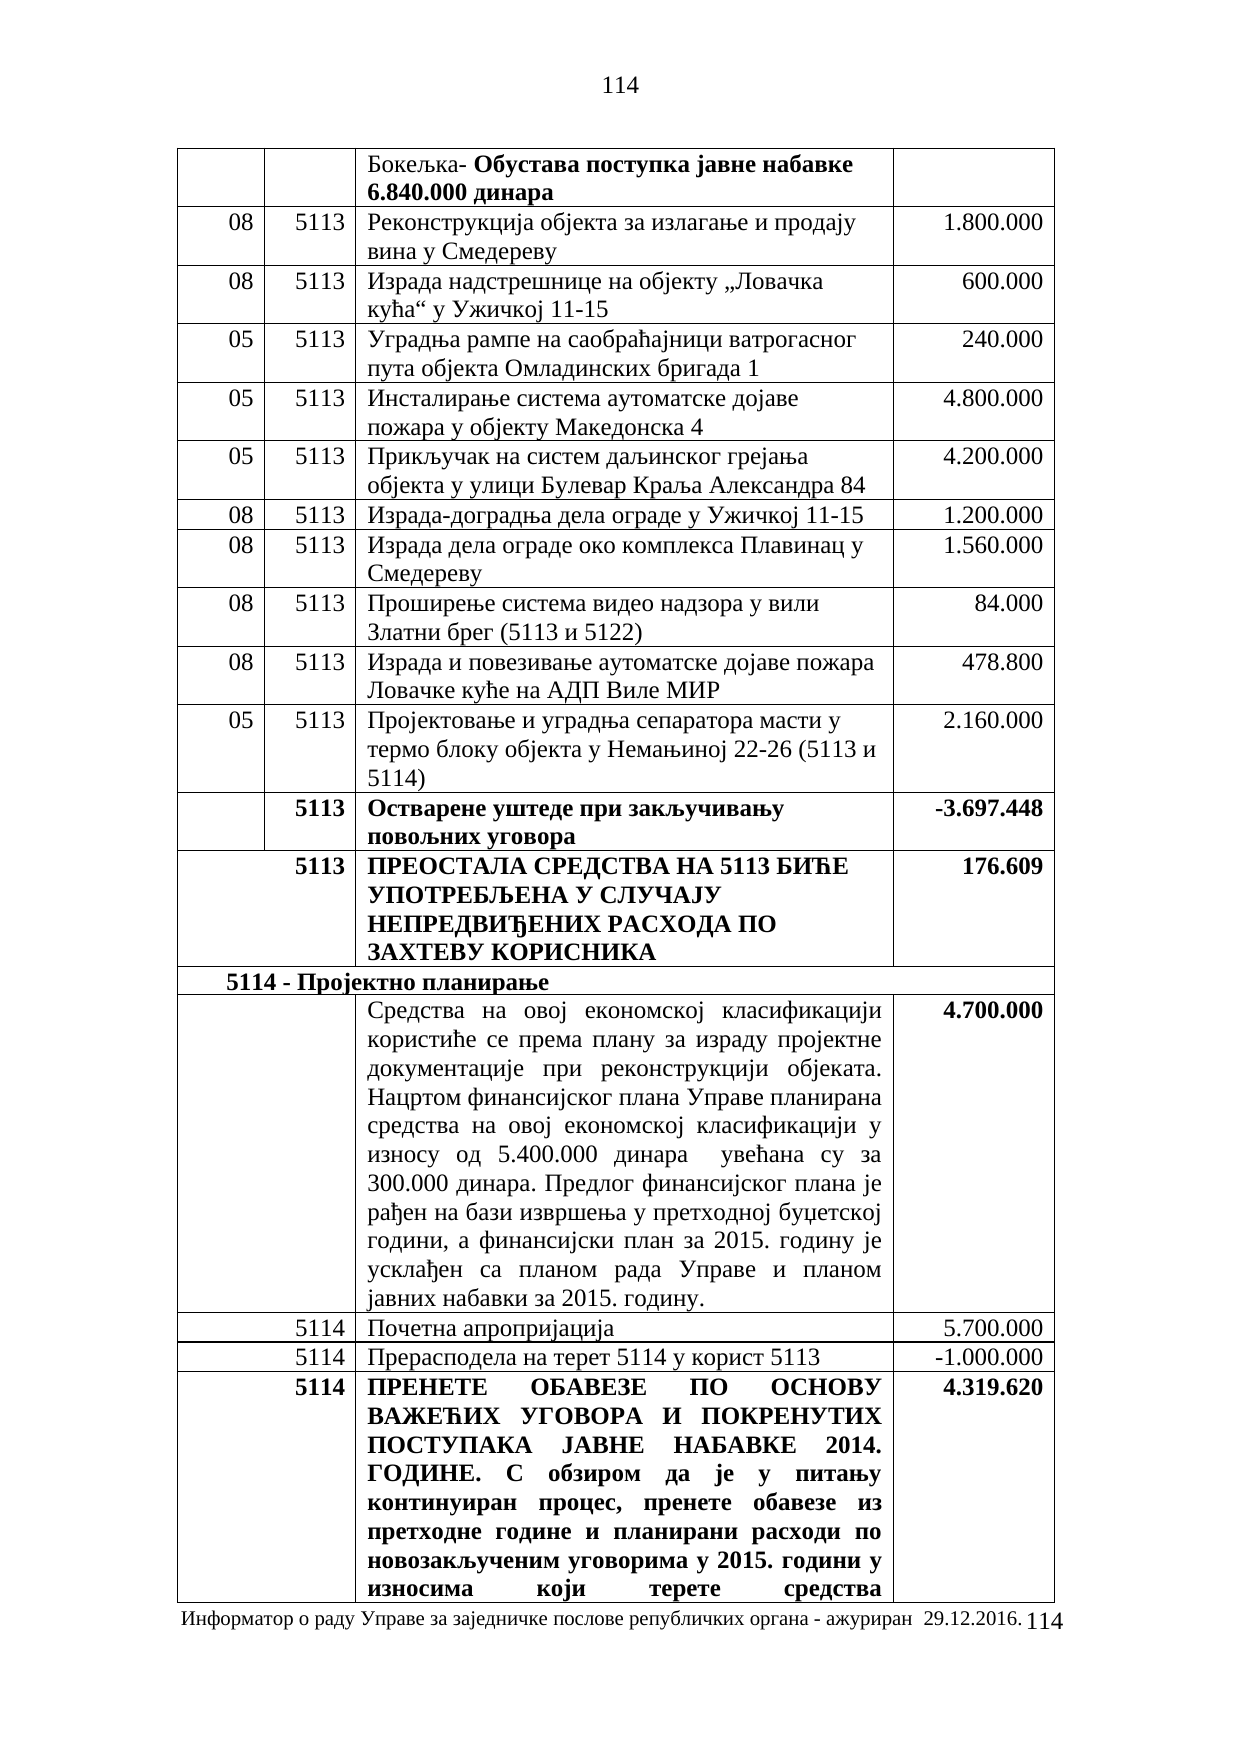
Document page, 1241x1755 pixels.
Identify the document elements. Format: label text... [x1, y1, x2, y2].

table_cell [265, 149, 355, 206]
table_cell 08 [178, 266, 264, 323]
table_cell -1.000.000 [894, 1343, 1054, 1371]
table_cell Пројектовање и уградња сепаратора масти у термо блоку објекта у Немањиној 22-26 (5113 и 5114) [356, 705, 893, 792]
table_cell 5113 [265, 793, 355, 850]
table_cell 1.200.000 [894, 500, 1054, 529]
table_cell 4.319.620 [894, 1372, 1054, 1602]
table_cell 5114 [178, 1372, 355, 1602]
table_cell 5113 [265, 530, 355, 587]
table_cell Израда-доградња дела ограде у Ужичкој 11-15 [356, 500, 893, 529]
table_cell 2.160.000 [894, 705, 1054, 792]
table_cell 5113 [265, 705, 355, 792]
table_cell Остварене уштеде при закључивању повољних уговора [356, 793, 893, 850]
table_cell 5113 [265, 647, 355, 704]
table_cell 08 [178, 207, 264, 265]
table_cell [894, 149, 1054, 206]
table_cell Бокељка- Обустава поступка јавне набавке 6.840.000 динара [356, 149, 893, 206]
table_cell 5.700.000 [894, 1313, 1054, 1341]
table_cell 5113 [178, 851, 355, 966]
table_cell 5113 [265, 266, 355, 323]
table_cell 84.000 [894, 588, 1054, 646]
table_cell ПРЕНЕТЕ ОБАВЕЗЕ ПО ОСНОВУ ВАЖЕЋИХ УГОВОРА И ПОКРЕНУТИХ ПОСТУПАКА ЈАВНЕ НАБАВКЕ 2014. ГОДИНЕ. С обзиром да је у питању континуиран процес, пренете обавезе из претходне године и планирани расходи по новозакљученим уговорима у 2015. години у износима који терете средства [356, 1372, 893, 1602]
table_cell 478.800 [894, 647, 1054, 704]
table_cell [178, 149, 264, 206]
table_cell -3.697.448 [894, 793, 1054, 850]
table_cell Прерасподела на терет 5114 у корист 5113 [356, 1343, 893, 1371]
table_cell Израда надстрешнице на објекту „Ловачка кућа“ у Ужичкој 11-15 [356, 266, 893, 323]
table_cell 05 [178, 383, 264, 440]
table_cell 5113 [265, 324, 355, 382]
table_cell 08 [178, 647, 264, 704]
table_cell 5114 [178, 1313, 355, 1341]
table_cell [178, 995, 355, 1312]
table_cell 5113 [265, 500, 355, 529]
table_cell Уградња рампе на саобраћајници ватрогасног пута објекта Омладинских бригада 1 [356, 324, 893, 382]
table_cell 4.700.000 [894, 995, 1054, 1312]
table_cell [178, 793, 264, 850]
table_cell 5113 [265, 588, 355, 646]
table_cell 05 [178, 441, 264, 499]
table_cell 5113 [265, 441, 355, 499]
table_cell 1.800.000 [894, 207, 1054, 265]
table_cell Проширење система видео надзора у вили Златни брег (5113 и 5122) [356, 588, 893, 646]
table_cell Почетна апропријација [356, 1313, 893, 1341]
table_cell 5113 [265, 383, 355, 440]
table_cell 1.560.000 [894, 530, 1054, 587]
table_cell Израда и повезивање аутоматске дојаве пожара Ловачке куће на АДП Виле МИР [356, 647, 893, 704]
table_cell Прикључак на систем даљинског грејања објекта у улици Булевар Краља Александра 84 [356, 441, 893, 499]
table_cell 5113 [265, 207, 355, 265]
table_cell 4.200.000 [894, 441, 1054, 499]
table_cell 05 [178, 324, 264, 382]
table_cell Реконструкција објекта за излагање и продају вина у Смедереву [356, 207, 893, 265]
table_cell 240.000 [894, 324, 1054, 382]
table_cell 08 [178, 530, 264, 587]
table_cell 5114 [178, 1343, 355, 1371]
table_cell 05 [178, 705, 264, 792]
table_cell 5114 - Пројектно планирање [178, 967, 1054, 994]
table_cell 4.800.000 [894, 383, 1054, 440]
table_cell Израда дела ограде око комплекса Плавинац у Смедереву [356, 530, 893, 587]
table_cell ПРЕОСТАЛА СРЕДСТВА НА 5113 БИЋЕ УПОТРЕБЉЕНА У СЛУЧАЈУ НЕПРЕДВИЂЕНИХ РАСХОДА ПО ЗАХТЕВУ КОРИСНИКА [356, 851, 893, 966]
table_cell 08 [178, 588, 264, 646]
table_cell Средства на овој економској класификацији користиће се према плану за израду пројектне документације при реконструкцији објеката. Нацртом финансијског плана Управе планирана средства на овој економској класификацији у износу од 5.400.000 динара увећана су за 300.000 динара. Предлог финансијског плана је рађен на бази извршења у претходној буџетској години, а финансијски план за 2015. годину је усклађен са планом рада Управе и планом јавних набавки за 2015. годину. [356, 995, 893, 1312]
table_cell 08 [178, 500, 264, 529]
table_cell 176.609 [894, 851, 1054, 966]
table_cell Инсталирање система аутоматске дојаве пожара у објекту Македонска 4 [356, 383, 893, 440]
table_cell 600.000 [894, 266, 1054, 323]
